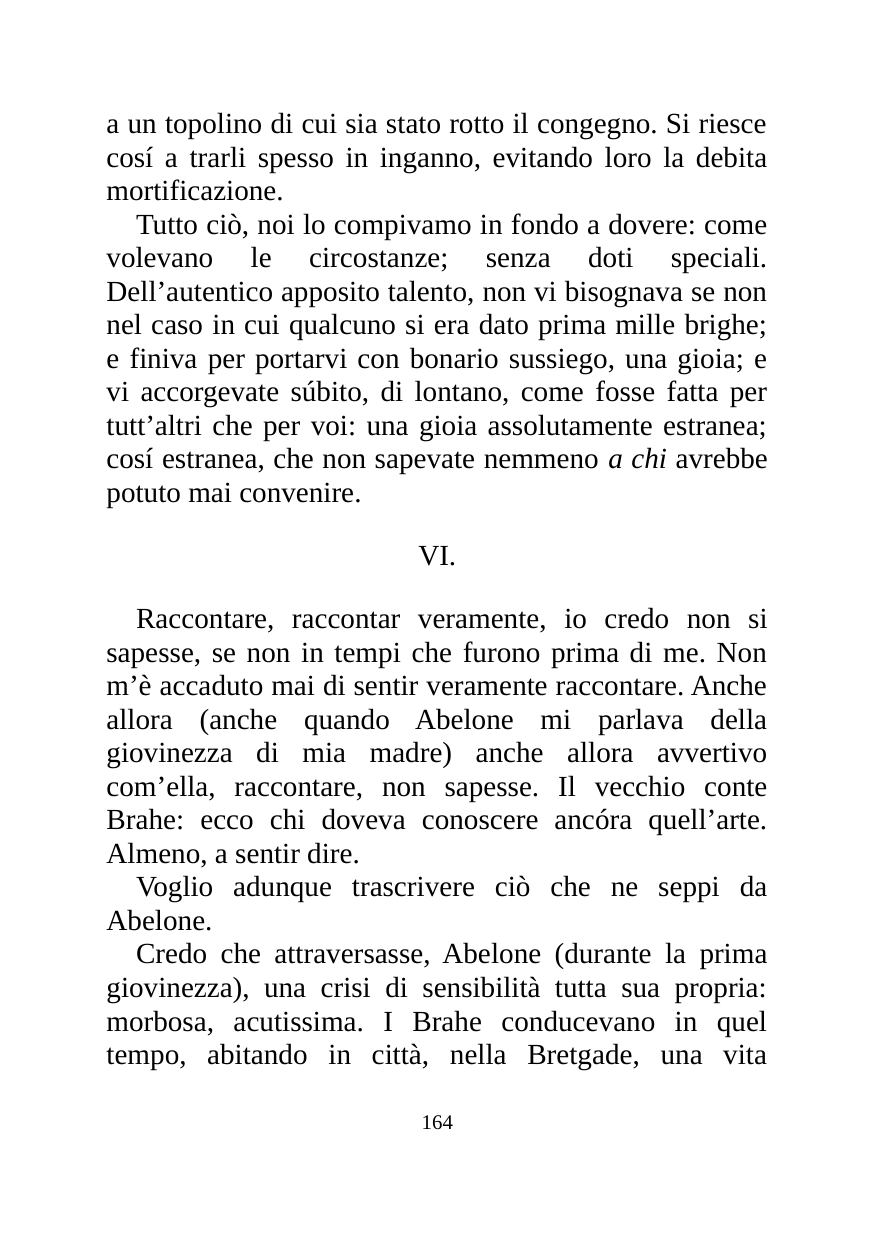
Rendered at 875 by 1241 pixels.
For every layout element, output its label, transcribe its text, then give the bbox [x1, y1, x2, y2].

text Tutto ciò, noi lo compivamo in fondo a dovere: come volevano le circostanze; senza doti speciali. Dell’autentico apposito talento, non vi bisognava se non nel caso in cui qualcuno si era dato prima mille brighe; e finiva per portarvi con bonario sussiego, una gioia; e vi accorgevate súbito, di lontano, come fosse fatta per tutt’altri che per voi: una gioia assolutamente estranea; cosí estranea, che non sapevate nemmeno a chi avrebbe potuto mai convenire. [106, 207, 768, 509]
text Credo che attraversasse, Abelone (durante la prima giovinezza), una crisi di sensibilità tutta sua propria: morbosa, acutissima. I Brahe conducevano in quel tempo, abitando in città, nella Bretgade, una vita [106, 937, 768, 1071]
text Raccontare, raccontar veramente, io credo non si sapesse, se non in tempi che furono prima di me. Non m’è accaduto mai di sentir veramente raccontare. Anche allora (anche quando Abelone mi parlava della giovinezza di mia madre) anche allora avvertivo com’ella, raccontare, non sapesse. Il vecchio conte Brahe: ecco chi doveva conoscere ancóra quell’arte. Almeno, a sentir dire. [106, 601, 768, 869]
text Voglio adunque trascrivere ciò che ne seppi da Abelone. [106, 869, 768, 937]
subtitle VI. [106, 538, 768, 572]
text a un topolino di cui sia stato rotto il congegno. Si riesce cosí a trarli spesso in inganno, evitando loro la debita mortificazione. [106, 106, 768, 207]
